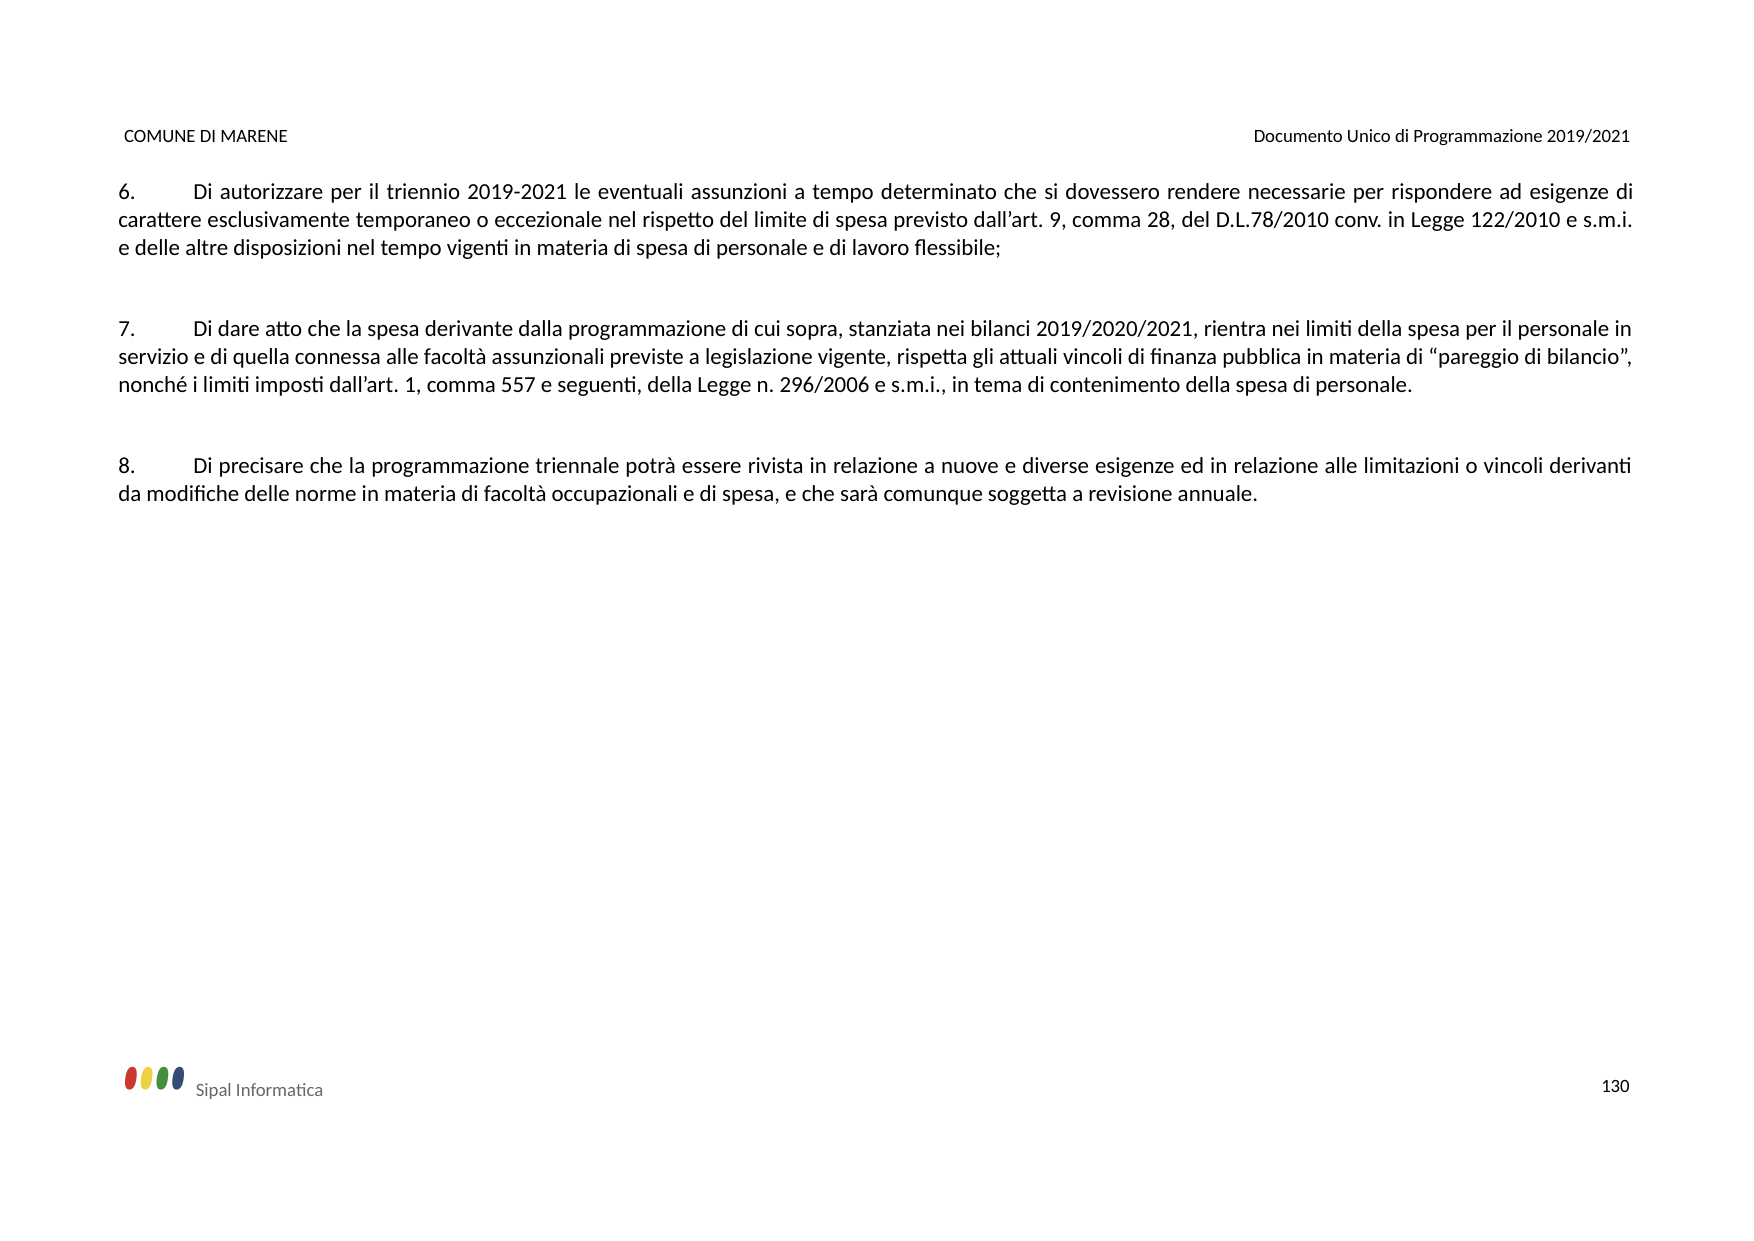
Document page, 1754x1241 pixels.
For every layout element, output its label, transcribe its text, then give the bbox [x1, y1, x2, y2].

text 6. Di autorizzare per il triennio 2019-2021 le eventuali assunzioni a tempo determinato che si dovessero rendere necessarie per rispondere ad esigenze di carattere esclusivamente temporaneo o eccezionale nel rispetto del limite di spesa previsto dall’art. 9, comma 28, del D.L.78/2010 conv. in Legge 122/2010 e s.m.i. e delle altre disposizioni nel tempo vigenti in materia di spesa di personale e di lavoro flessibile; [118, 177, 1636, 261]
text 8. Di precisare che la programmazione triennale potrà essere rivista in relazione a nuove e diverse esigenze ed in relazione alle limitazioni o vincoli derivanti da modifiche delle norme in materia di facoltà occupazionali e di spesa, e che sarà comunque soggetta a revisione annuale. [118, 451, 1636, 507]
text 7. Di dare atto che la spesa derivante dalla programmazione di cui sopra, stanziata nei bilanci 2019/2020/2021, rientra nei limiti della spesa per il personale in servizio e di quella connessa alle facoltà assunzionali previste a legislazione vigente, rispetta gli attuali vincoli di finanza pubblica in materia di “pareggio di bilancio”, nonché i limiti imposti dall’art. 1, comma 557 e seguenti, della Legge n. 296/2006 e s.m.i., in tema di contenimento della spesa di personale. [118, 314, 1636, 398]
